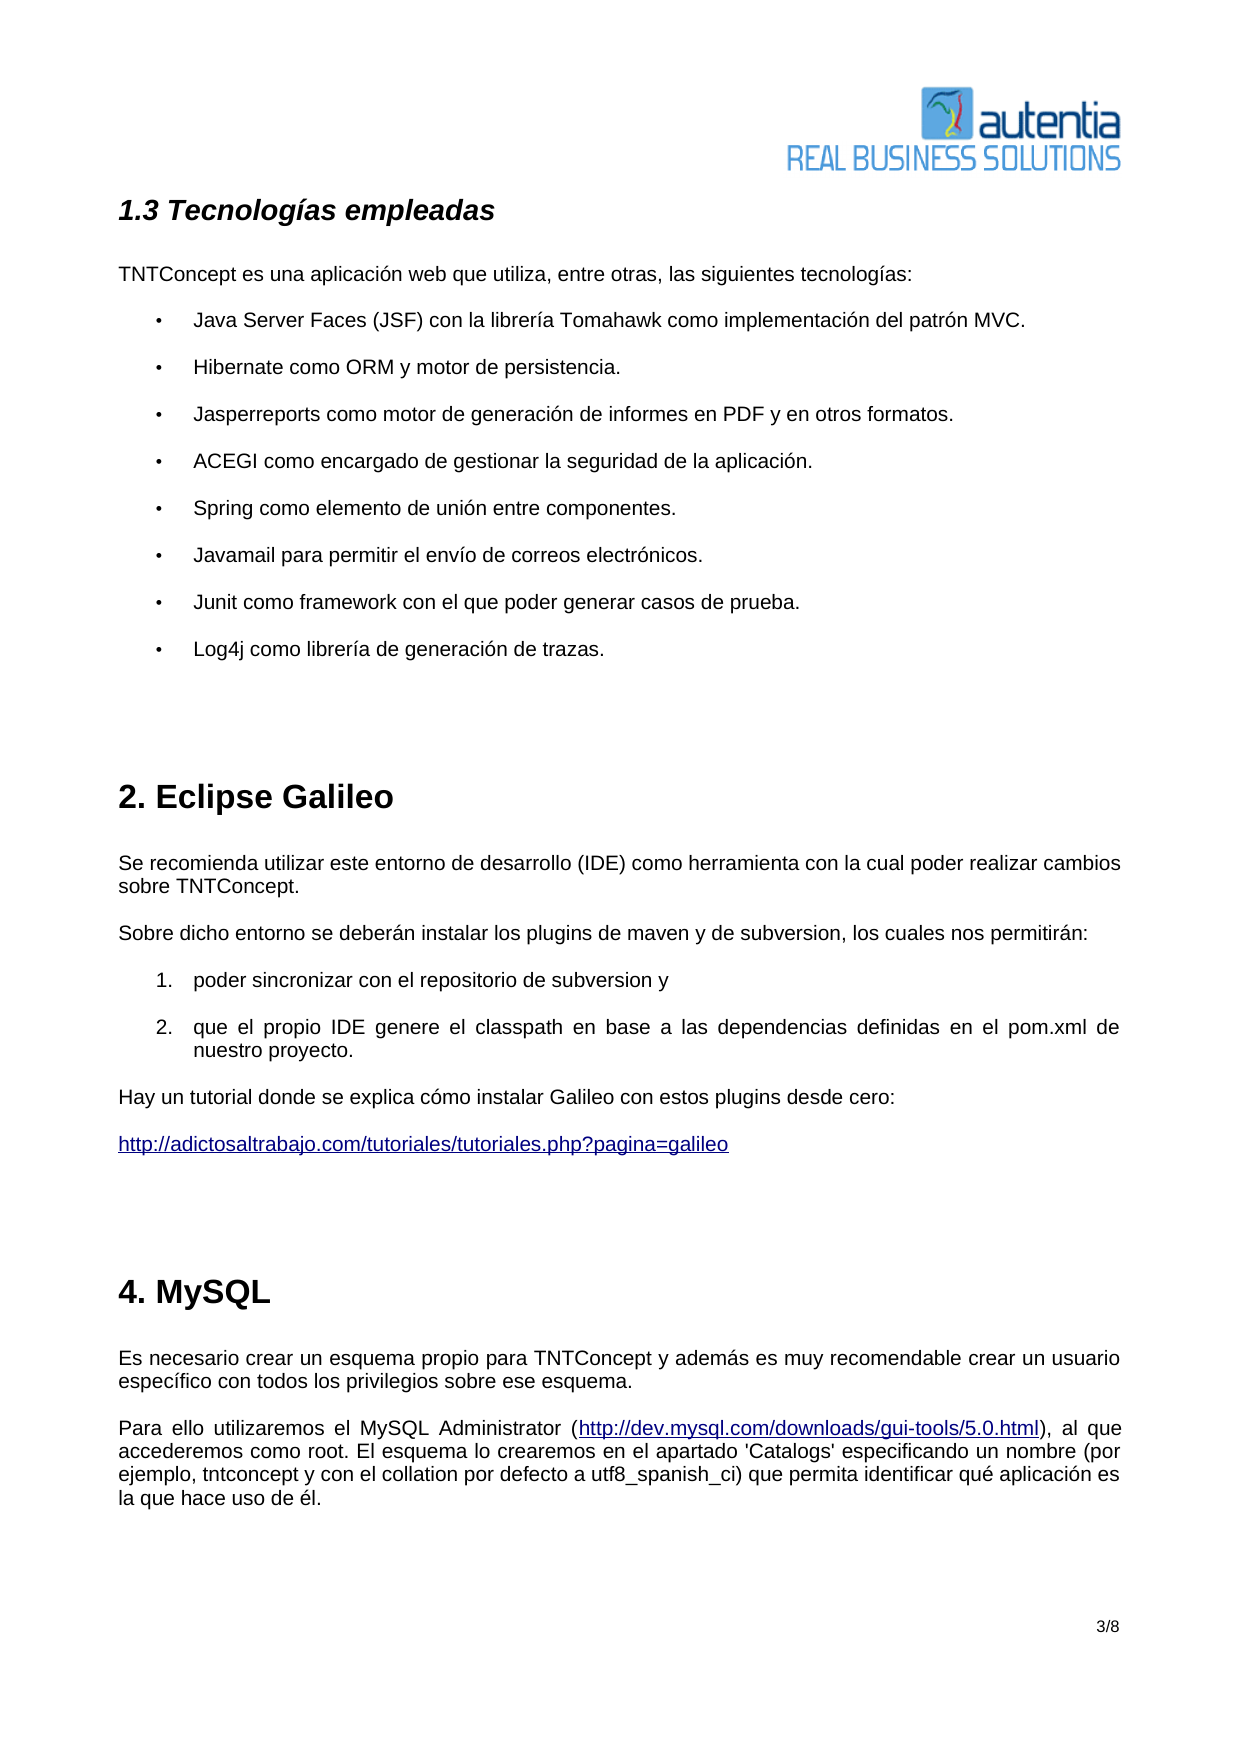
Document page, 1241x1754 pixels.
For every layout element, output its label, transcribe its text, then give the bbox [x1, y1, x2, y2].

list Jasperreports como motor de generación de informes en PDF y en otros formatos. [156, 403, 1122, 426]
picture [782, 85, 1123, 178]
text Se recomienda utilizar este entorno de desarrollo (IDE) como herramienta con la cual poder realizar cambios sobre TNTConcept. [118, 851, 1122, 898]
text Es necesario crear un esquema propio para TNTConcept y además es muy recomendable crear un usuario específico con todos los privilegios sobre ese esquema. [118, 1346, 1122, 1393]
list Hibernate como ORM y motor de persistencia. [156, 356, 1122, 379]
list Spring como elemento de unión entre componentes. [156, 496, 1122, 520]
text Sobre dicho entorno se deberán instalar los plugins de maven y de subversion, los cuales nos permitirán: [118, 921, 1122, 945]
text Para ello utilizaremos el MySQL Administrator (http://dev.mysql.com/downloads/gui-tools/5.0.html), al que accederemos como root. El esquema lo crearemos en el apartado 'Catalogs' especificando un nombre (por ejemplo, tntconcept y con el collation por defecto a utf8_spanish_ci) que permita identificar qué aplicación es la que hace uso de él. [118, 1417, 1122, 1509]
text Hay un tutorial donde se explica cómo instalar Galileo con estos plugins desde cero: [118, 1085, 1122, 1108]
list Junit como framework con el que poder generar casos de prueba. [156, 590, 1122, 613]
subtitle 1.3 Tecnologías empleadas [118, 194, 1122, 227]
text TNTConcept es una aplicación web que utiliza, entre otras, las siguientes tecnologías: [118, 262, 1122, 285]
subtitle 4. MySQL [118, 1273, 1122, 1311]
list poder sincronizar con el repositorio de subversion y [156, 968, 1122, 992]
list Java Server Faces (JSF) con la librería Tomahawk como implementación del patrón MVC. [156, 309, 1122, 332]
list ACEGI como encargado de gestionar la seguridad de la aplicación. [156, 449, 1122, 473]
subtitle 2. Eclipse Galileo [118, 778, 1122, 816]
text http://adictosaltrabajo.com/tutoriales/tutoriales.php?pagina=galileo [118, 1132, 1122, 1155]
list Javamail para permitir el envío de correos electrónicos. [156, 543, 1122, 567]
list Log4j como librería de generación de trazas. [156, 637, 1122, 660]
list que el propio IDE genere el classpath en base a las dependencias definidas en el pom.xml de nuestro proyecto. [156, 1015, 1122, 1062]
